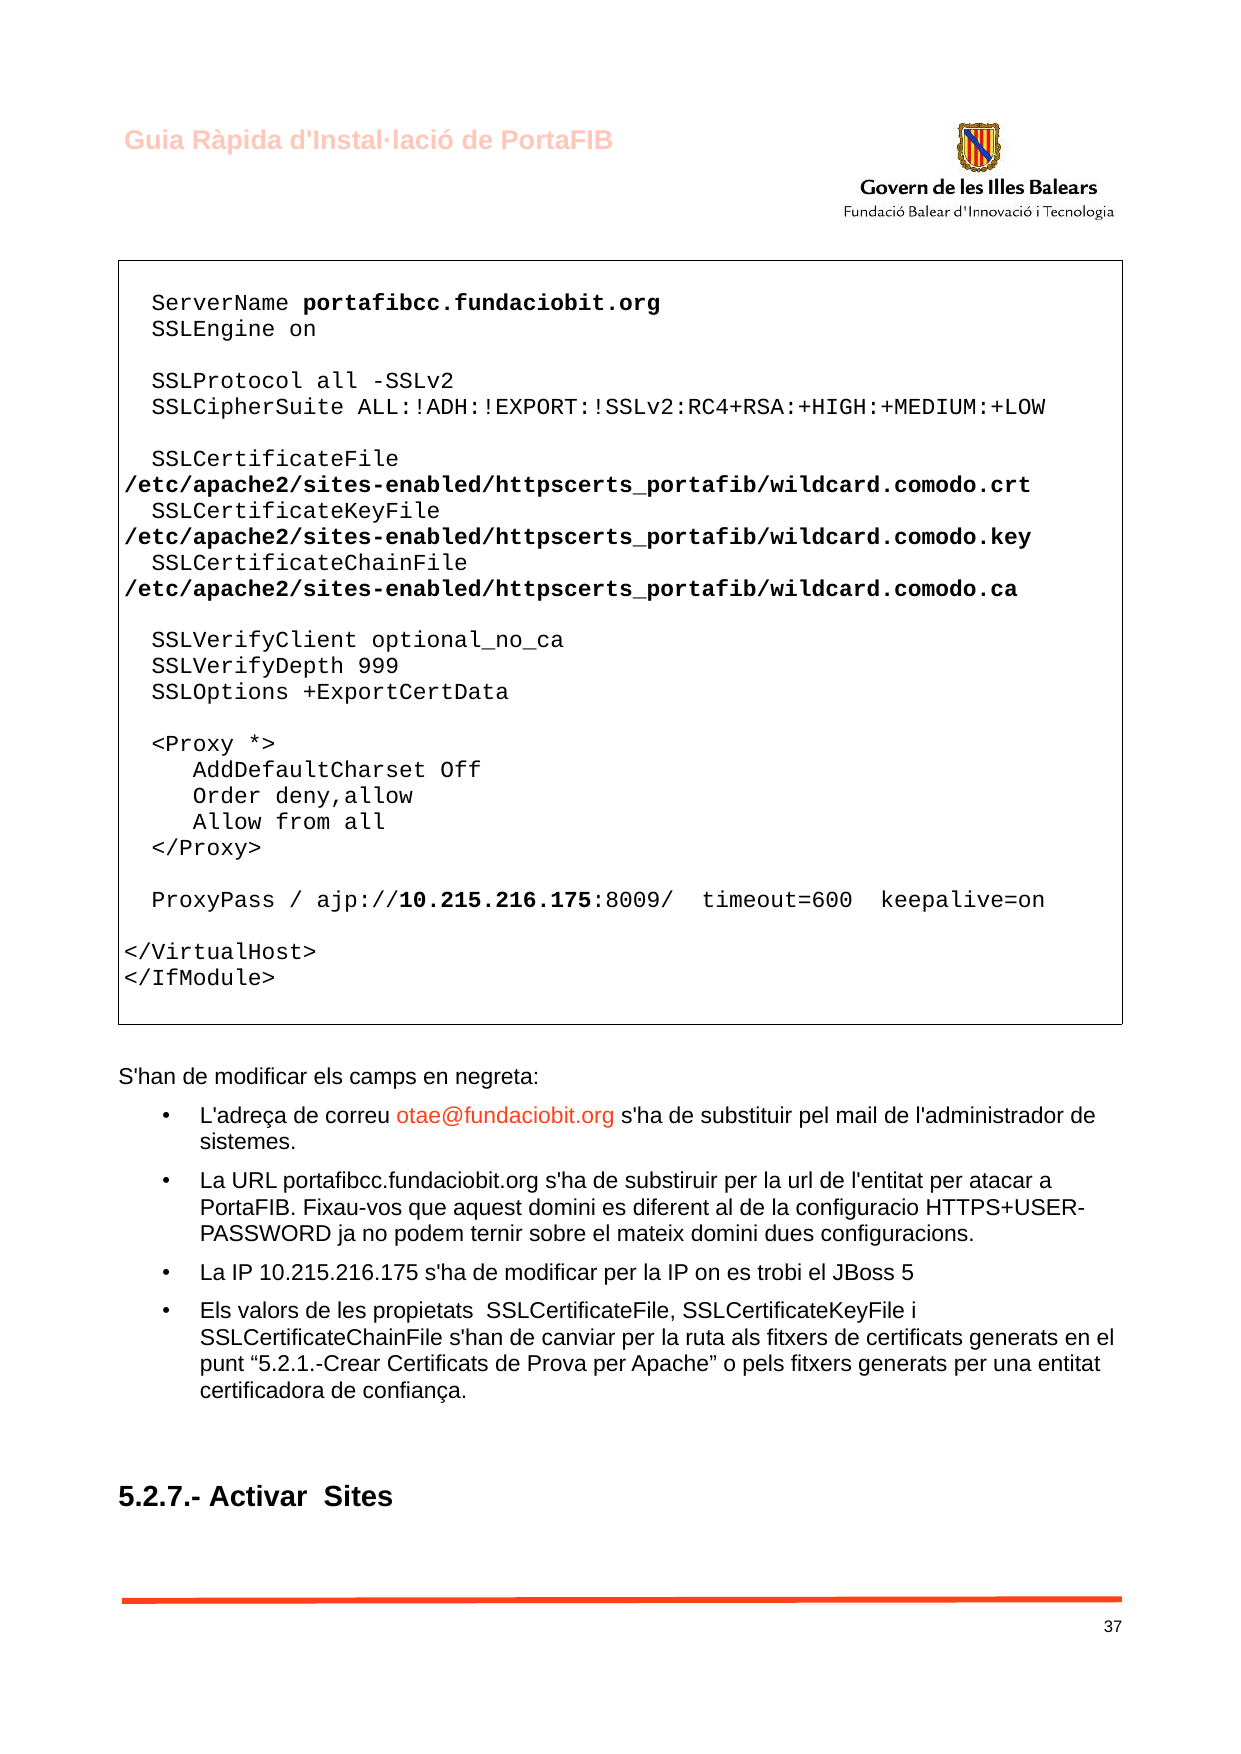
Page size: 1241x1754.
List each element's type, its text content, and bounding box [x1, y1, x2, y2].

list La IP 10.215.216.175 s'ha de modificar per la IP on es trobi el JBoss 5 [162, 1259, 1122, 1285]
subtitle Activar Sites [118, 1479, 1122, 1513]
list La URL portafibcc.fundaciobit.org s'ha de substiruir per la url de l'entitat per atacar a PortaFIB. Fixau-vos que aquest domini es diferent al de la configuracio HTTPS+USER-PASSWORD ja no podem ternir sobre el mateix domini dues configuracions. [162, 1167, 1122, 1246]
list Els valors de les propietats SSLCertificateFile, SSLCertificateKeyFile i SSLCertificateChainFile s'han de canviar per la ruta als fitxers de certificats generats en el punt “5.2.1Crear Certificats de Prova per Apache” o pels fitxers generats per una entitat certificadora de confiança. [162, 1297, 1122, 1403]
text S'han de modificar els camps en negreta: [118, 1063, 1122, 1089]
table_header ServerName portafibcc.fundaciobit.org SSLEngine on SSLProtocol all -SSLv2 SSLCipherSuite ALL:!ADH:!EXPORT:!SSLv2:RC4+RSA:+HIGH:+MEDIUM:+LOW SSLCertificateFile /etc/apache2/sites-enabled/httpscerts_portafib/wildcard.comodo.crt SSLCertificateKeyFile /etc/apache2/sites-enabled/httpscerts_portafib/wildcard.comodo.key SSLCertificateChainFile /etc/apache2/sites-enabled/httpscerts_portafib/wildcard.comodo.ca SSLVerifyClient optional_no_ca SSLVerifyDepth 999 SSLOptions +ExportCertData <Proxy *> AddDefaultCharset Off Order deny,allow Allow from all </Proxy> ProxyPass / ajp://10.215.216.175:8009/ timeout=600 keepalive=on </VirtualHost> </IfModule> [119, 261, 1122, 1024]
list L'adreça de correu otae@fundaciobit.org s'ha de substituir pel mail de l'administrador de sistemes. [162, 1102, 1122, 1154]
picture [840, 123, 1117, 220]
